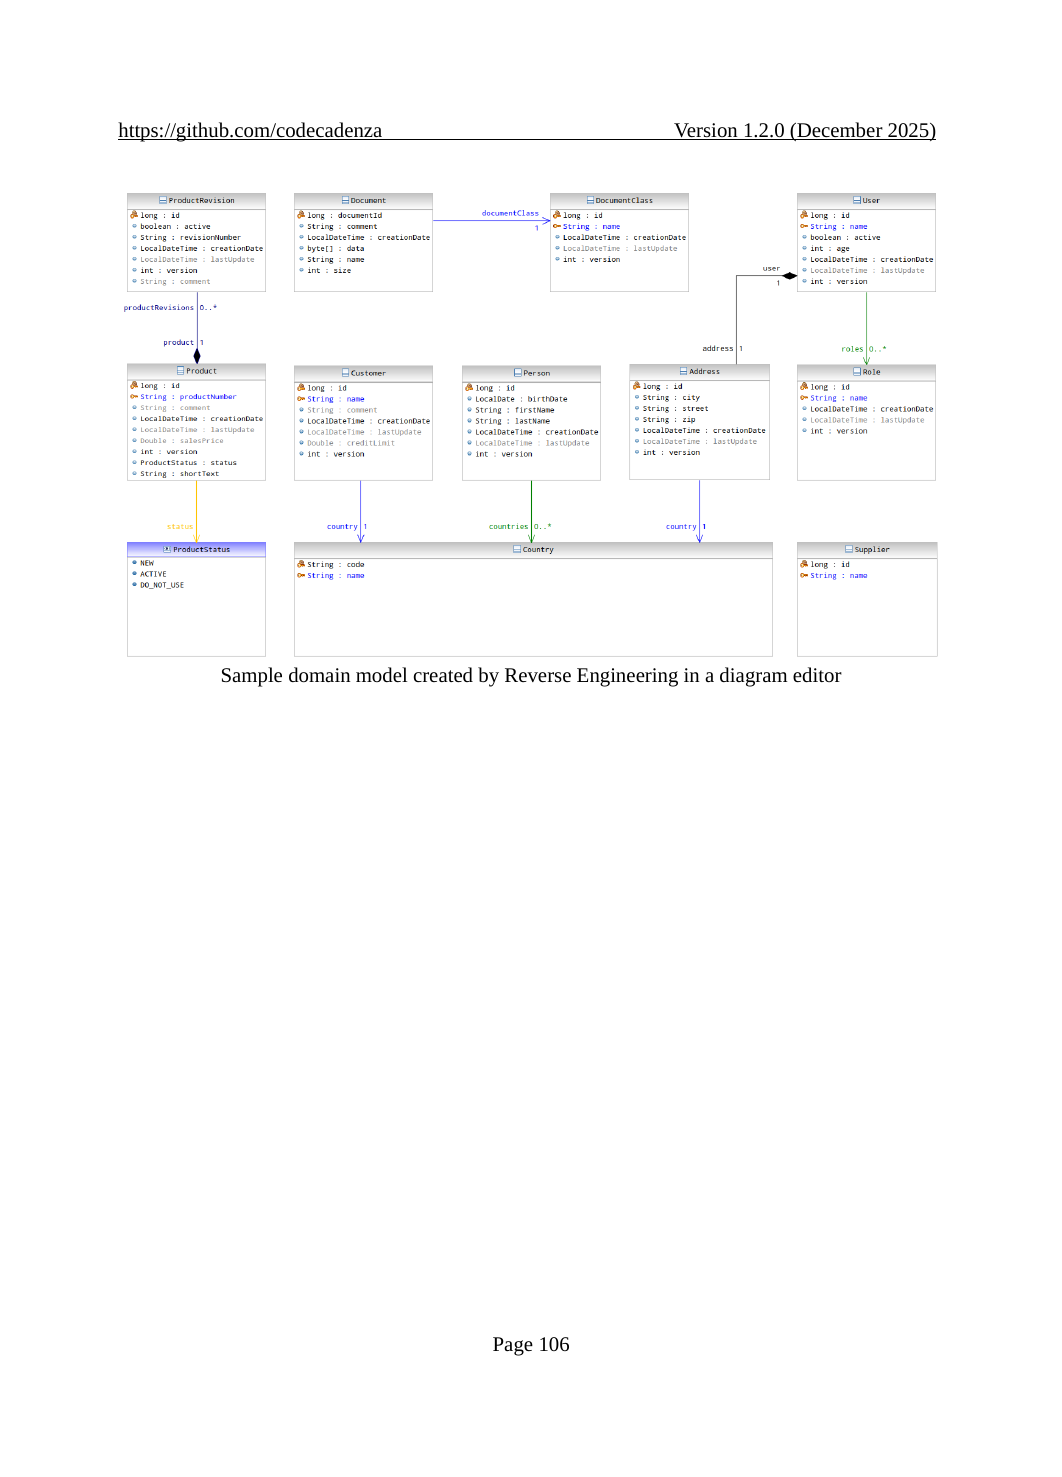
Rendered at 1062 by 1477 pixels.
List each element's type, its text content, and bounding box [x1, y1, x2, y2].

text Sample domain model created by Reverse Engineering in a diagram editor [118, 664, 944, 687]
picture [118, 184, 944, 664]
